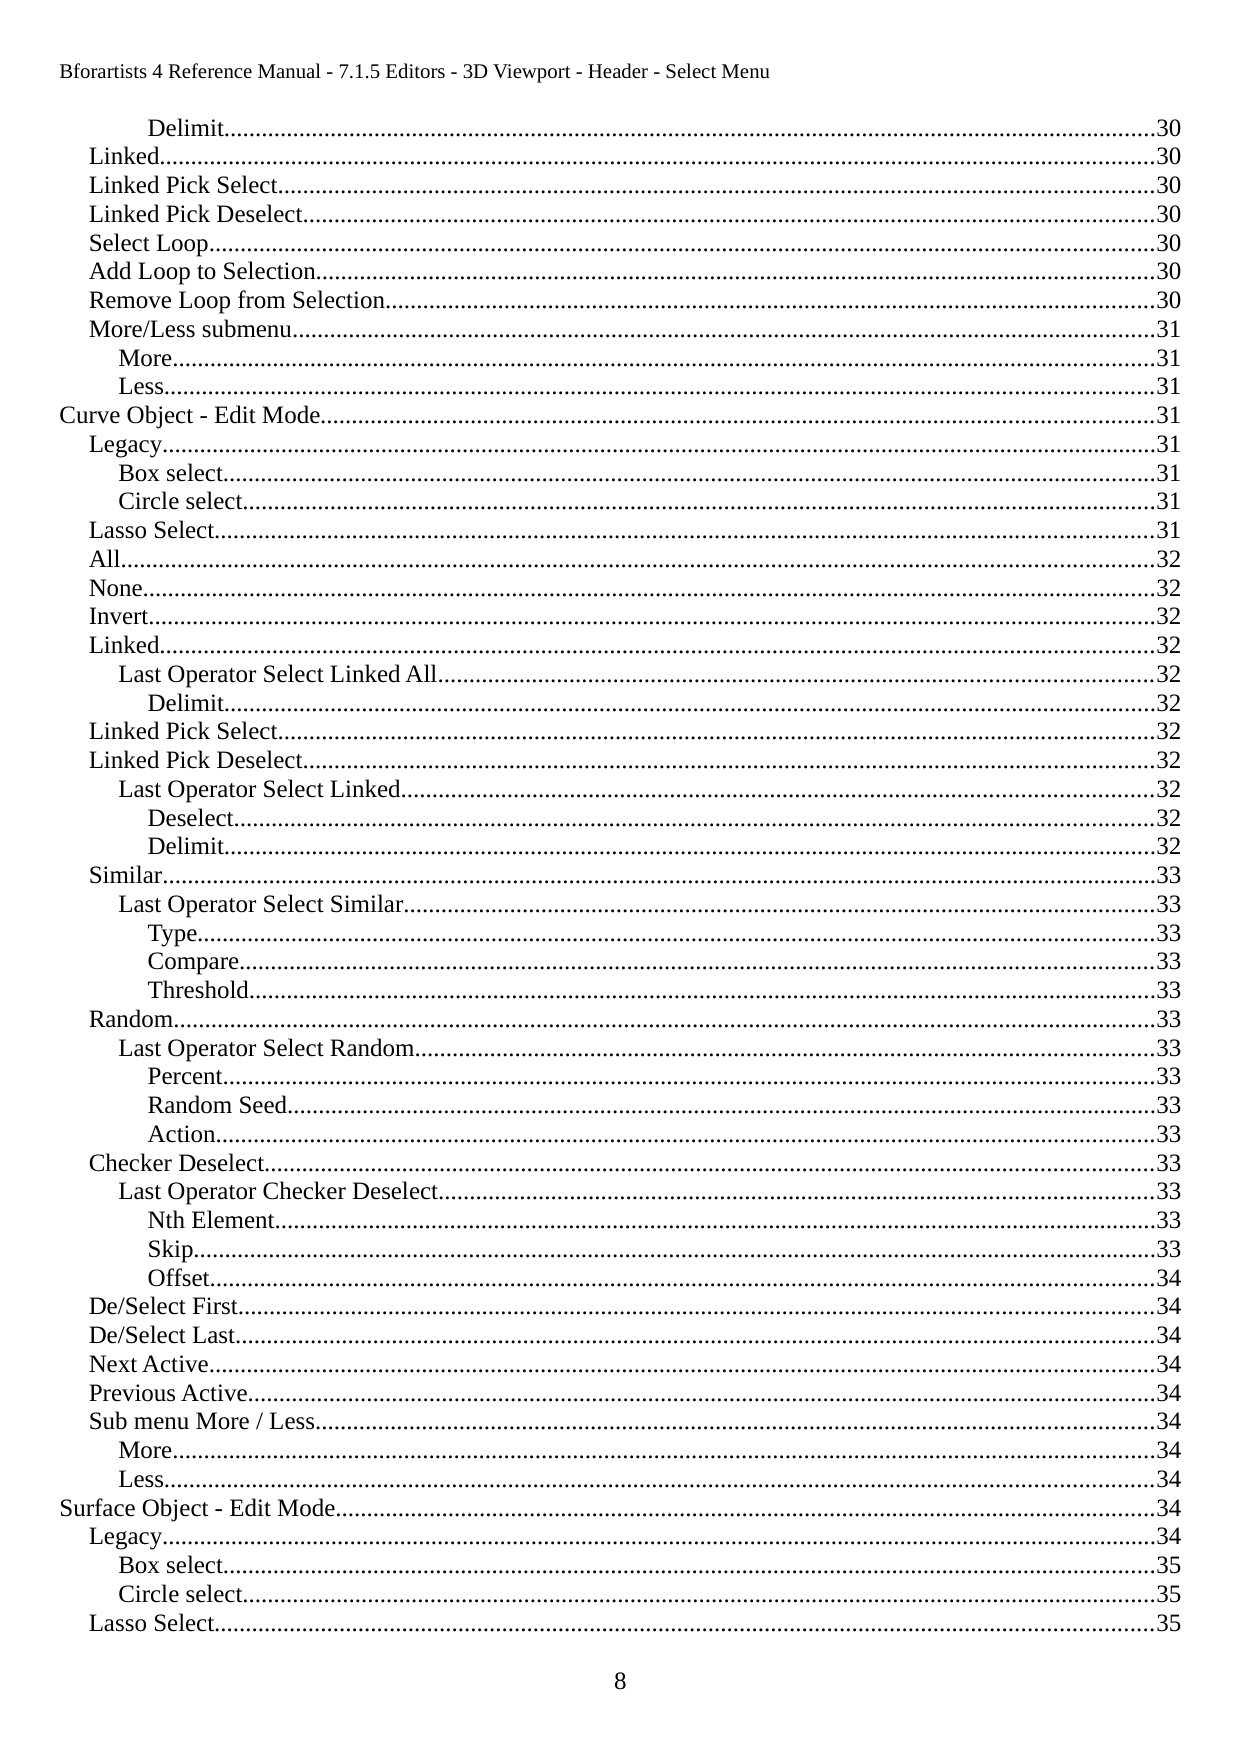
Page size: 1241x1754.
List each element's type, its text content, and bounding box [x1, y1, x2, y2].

text Add Loop to Selection 30 [88, 256, 1181, 285]
text Previous Active 34 [88, 1378, 1181, 1406]
text Box select 31 [118, 458, 1181, 486]
text Lasso Select 31 [88, 515, 1181, 544]
text Random Seed 33 [147, 1090, 1181, 1119]
text Lasso Select 35 [88, 1608, 1181, 1636]
text Last Operator Select Similar 33 [118, 889, 1181, 918]
text More 31 [118, 343, 1181, 371]
text Linked Pick Deselect 30 [88, 199, 1181, 228]
text Checker Deselect 33 [88, 1148, 1181, 1176]
text Legacy 34 [88, 1521, 1181, 1550]
text All 32 [88, 544, 1181, 573]
text Compare 33 [147, 946, 1181, 975]
text Delimit 30 [147, 113, 1181, 141]
text Box select 35 [118, 1550, 1181, 1579]
text Next Active 34 [88, 1349, 1181, 1378]
text Delimit 32 [147, 688, 1181, 716]
text Offset 34 [147, 1263, 1181, 1291]
text Last Operator Checker Deselect 33 [118, 1176, 1181, 1205]
text Remove Loop from Selection 30 [88, 285, 1181, 314]
text Circle select 35 [118, 1579, 1181, 1608]
text Similar 33 [88, 860, 1181, 889]
text Percent 33 [147, 1061, 1181, 1090]
text Less 34 [118, 1464, 1181, 1493]
text Linked Pick Select 32 [88, 716, 1181, 745]
text Linked Pick Deselect 32 [88, 745, 1181, 774]
text De/Select Last 34 [88, 1320, 1181, 1349]
text De/Select First 34 [88, 1291, 1181, 1320]
text None 32 [88, 573, 1181, 601]
text Nth Element 33 [147, 1205, 1181, 1234]
text Skip 33 [147, 1234, 1181, 1263]
text Less 31 [118, 371, 1181, 400]
text Sub menu More / Less 34 [88, 1406, 1181, 1435]
text Type 33 [147, 918, 1181, 946]
text Delimit 32 [147, 831, 1181, 860]
text Last Operator Select Linked All 32 [118, 659, 1181, 688]
text Last Operator Select Random 33 [118, 1033, 1181, 1061]
text Legacy 31 [88, 429, 1181, 458]
text Curve Object - Edit Mode 31 [59, 400, 1181, 429]
text Deselect 32 [147, 803, 1181, 831]
text Random 33 [88, 1004, 1181, 1033]
text Linked 32 [88, 630, 1181, 659]
text Action 33 [147, 1119, 1181, 1148]
text More 34 [118, 1435, 1181, 1464]
text Circle select 31 [118, 486, 1181, 515]
text Select Loop 30 [88, 228, 1181, 256]
text Linked Pick Select 30 [88, 170, 1181, 199]
text Linked 30 [88, 141, 1181, 170]
text Threshold 33 [147, 975, 1181, 1004]
text More/Less submenu 31 [88, 314, 1181, 343]
text Surface Object - Edit Mode 34 [59, 1493, 1181, 1521]
text Last Operator Select Linked 32 [118, 774, 1181, 803]
text Invert 32 [88, 601, 1181, 630]
